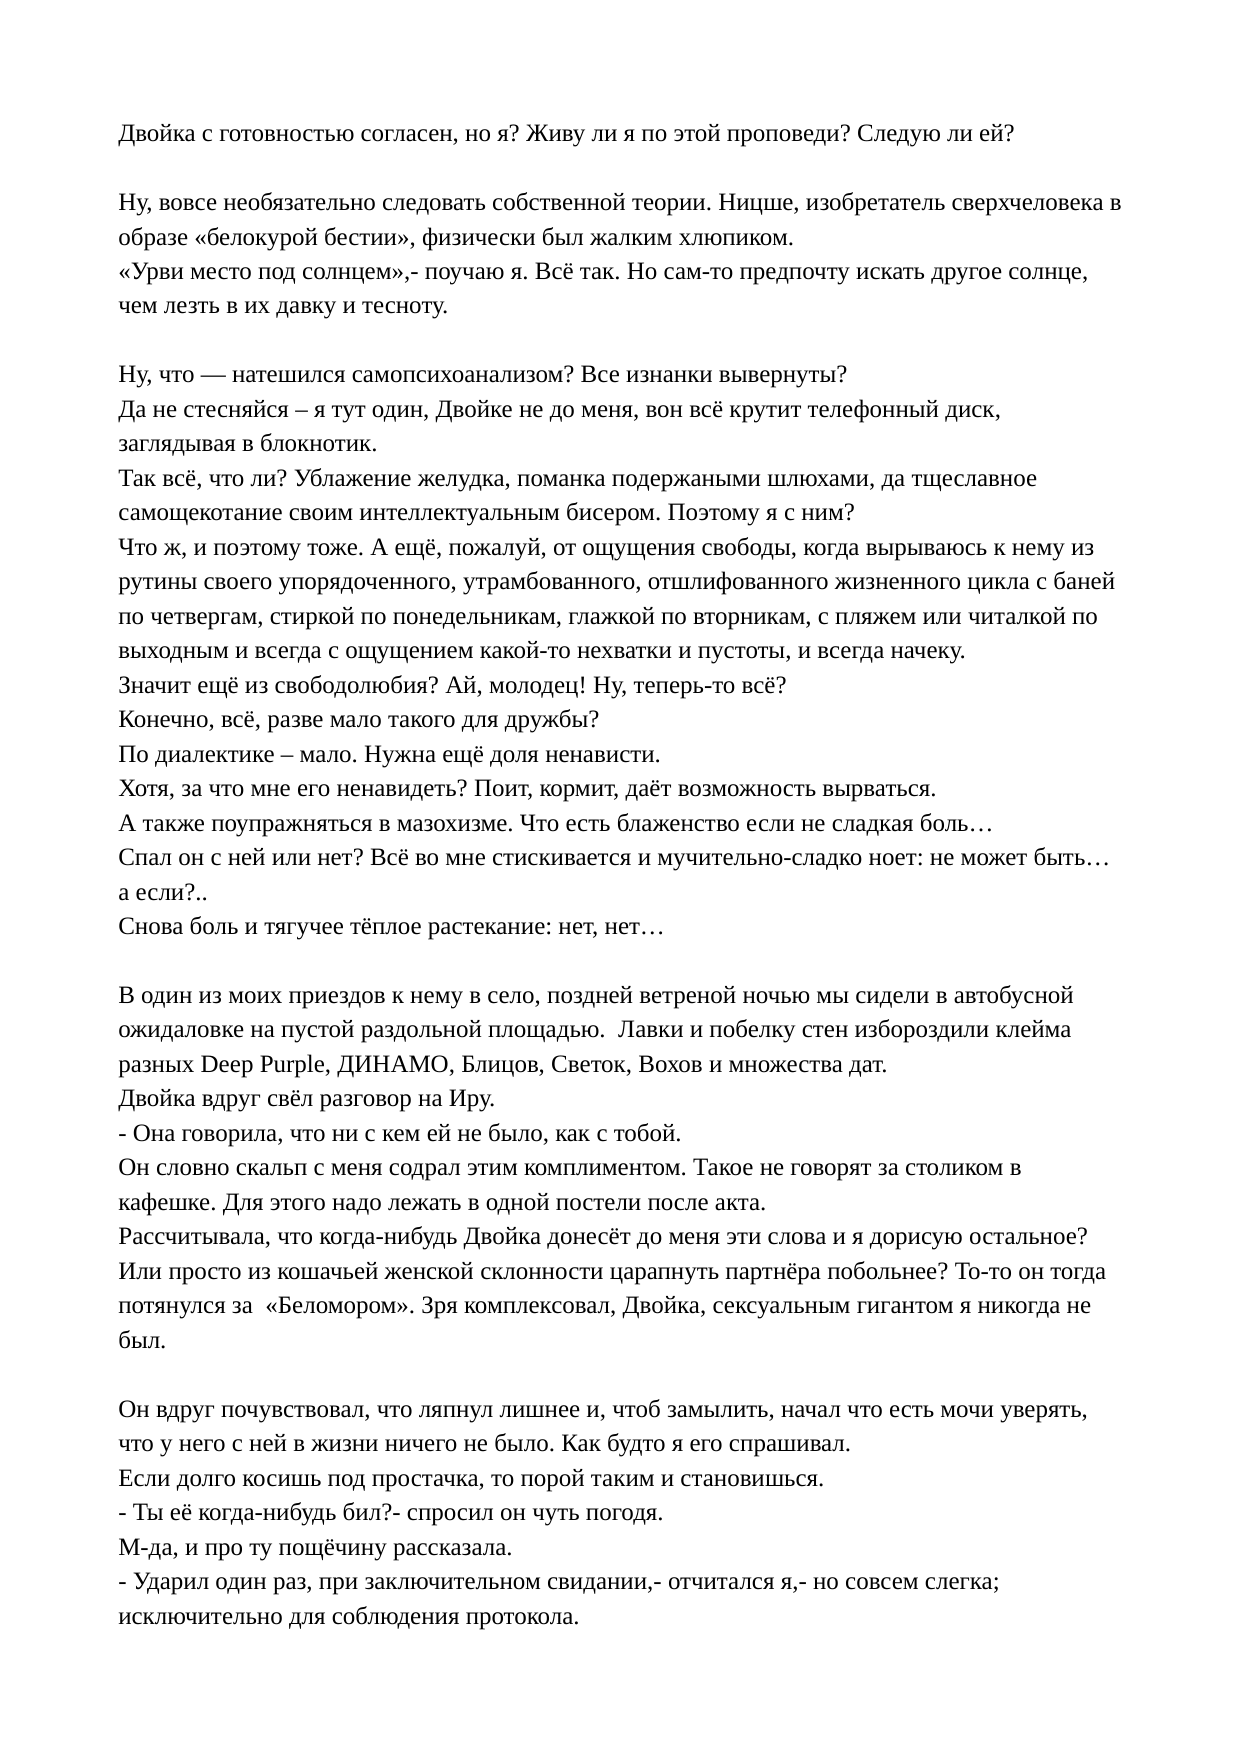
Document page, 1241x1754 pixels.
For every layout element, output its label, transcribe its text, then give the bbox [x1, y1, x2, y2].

text - Ты её когда-нибудь бил?- спросил он чуть погодя. [118, 1497, 1122, 1526]
text Двойка вдруг свёл разговор на Иру. [118, 1083, 1122, 1112]
text Спал он с ней или нет? Всё во мне стискивается и мучительно-сладко ноет: не может быть… а если?.. [118, 842, 1122, 905]
text «Урви место под солнцем»,- поучаю я. Всё так. Но сам-то предпочту искать другое солнце, чем лезть в их давку и тесноту. [118, 256, 1122, 319]
text Да не стесняйся – я тут один, Двойке не до меня, вон всё крутит телефонный диск, заглядывая в блокнотик. [118, 394, 1122, 457]
text - Ударил один раз, при заключительном свидании,- отчитался я,- но совсем слегка; исключительно для соблюдения протокола. [118, 1566, 1122, 1629]
text По диалектике – мало. Нужна ещё доля ненависти. [118, 739, 1122, 767]
text Рассчитывала, что когда-нибудь Двойка донесёт до меня эти слова и я дорисую остальное? [118, 1221, 1122, 1250]
text Так всё, что ли? Ублажение желудка, поманка подержаными шлюхами, да тщеславное самощекотание своим интеллектуальным бисером. Поэтому я с ним? [118, 463, 1122, 526]
text Он вдруг почувствовал, что ляпнул лишнее и, чтоб замылить, начал что есть мочи уверять, что у него с ней в жизни ничего не было. Как будто я его спрашивал. [118, 1394, 1122, 1457]
text Конечно, всё, разве мало такого для дружбы? [118, 704, 1122, 733]
text А также поупражняться в мазохизме. Что есть блаженство если не сладкая боль… [118, 808, 1122, 836]
text В один из моих приездов к нему в село, поздней ветреной ночью мы сидели в автобусной ожидаловке на пустой раздольной площадью. Лавки и побелку стен избороздили клейма разных Deep Purple, ДИНАМО, Блицов, Светок, Вохов и множества дат. [118, 980, 1122, 1078]
text Он словно скальп с меня содрал этим комплиментом. Такое не говорят за столиком в кафешке. Для этого надо лежать в одной постели после акта. [118, 1152, 1122, 1216]
text Двойка с готовностью согласен, но я? Живу ли я по этой проповеди? Следую ли ей? [118, 118, 1122, 147]
text Хотя, за что мне его ненавидеть? Поит, кормит, даёт возможность вырваться. [118, 773, 1122, 802]
text Ну, что — натешился самопсихоанализом? Все изнанки вывернуты? [118, 359, 1122, 388]
text Что ж, и поэтому тоже. А ещё, пожалуй, от ощущения свободы, когда вырываюсь к нему из рутины своего упорядоченного, утрамбованного, отшлифованного жизненного цикла с баней по четвергам, стиркой по понедельникам, глажкой по вторникам, с пляжем или читалкой по выходным и всегда с ощущением какой-то нехватки и пустоты, и всегда начеку. [118, 532, 1122, 664]
text М-да, и про ту пощёчину рассказала. [118, 1532, 1122, 1561]
text Значит ещё из свободолюбия? Ай, молодец! Ну, теперь-то всё? [118, 670, 1122, 698]
text Снова боль и тягучее тёплое растекание: нет, нет… [118, 911, 1122, 940]
text Ну, вовсе необязательно следовать собственной теории. Ницше, изобретатель сверхчеловека в образе «белокурой бестии», физически был жалким хлюпиком. [118, 187, 1122, 250]
text Или просто из кошачьей женской склонности царапнуть партнёра побольнее? То-то он тогда потянулся за «Беломором». Зря комплексовал, Двойка, сексуальным гигантом я никогда не был. [118, 1256, 1122, 1354]
text Если долго косишь под простачка, то порой таким и становишься. [118, 1463, 1122, 1492]
text - Она говорила, что ни с кем ей не было, как с тобой. [118, 1118, 1122, 1147]
